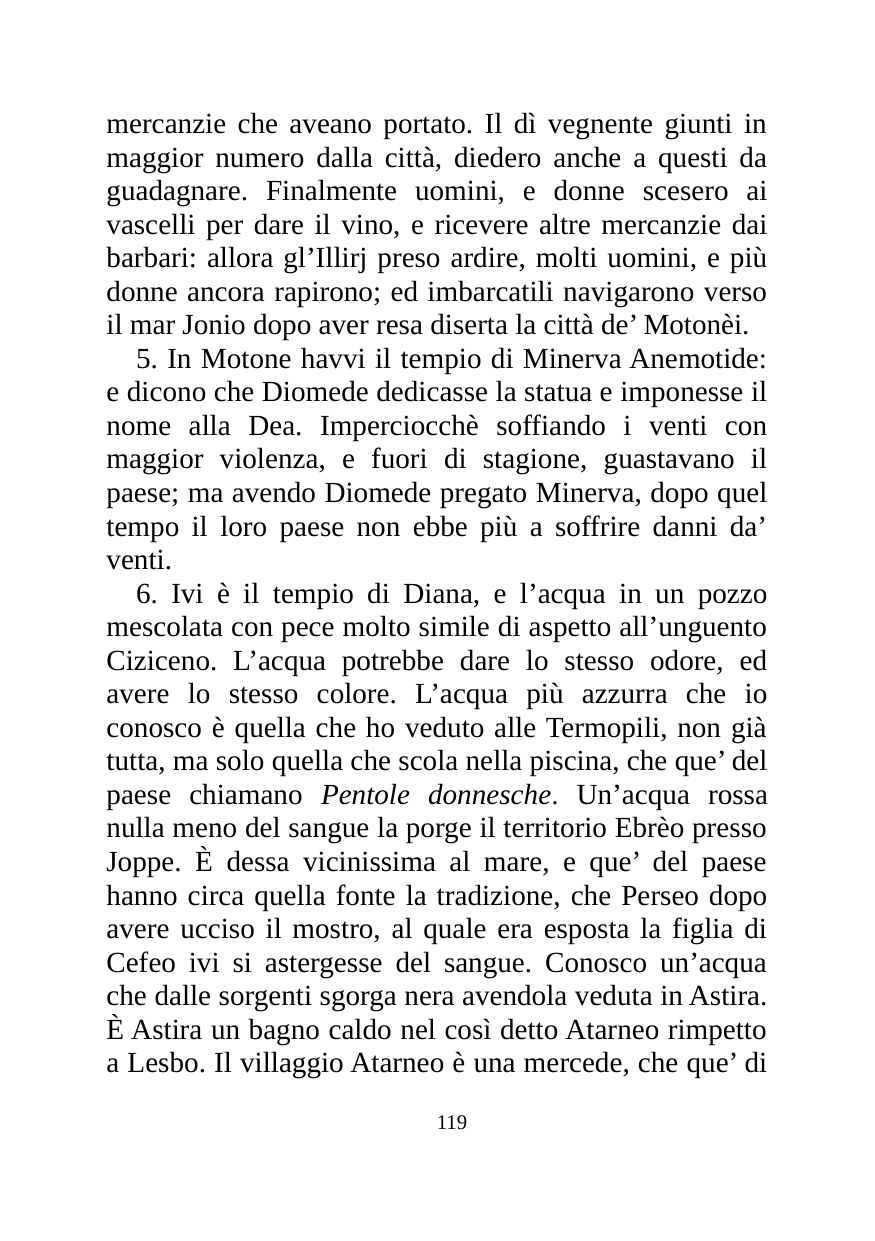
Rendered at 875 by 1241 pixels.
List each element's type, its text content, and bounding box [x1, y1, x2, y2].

text mercanzie che aveano portato. Il dì vegnente giunti in maggior numero dalla città, diedero anche a questi da guadagnare. Finalmente uomini, e donne scesero ai vascelli per dare il vino, e ricevere altre mercanzie dai barbari: allora gl’Illirj preso ardire, molti uomini, e più donne ancora rapirono; ed imbarcatili navigarono verso il mar Jonio dopo aver resa diserta la città de’ Motonèi. [106, 106, 768, 341]
text 6. Ivi è il tempio di Diana, e l’acqua in un pozzo mescolata con pece molto simile di aspetto all’unguento Ciziceno. L’acqua potrebbe dare lo stesso odore, ed avere lo stesso colore. L’acqua più azzurra che io conosco è quella che ho veduto alle Termopili, non già tutta, ma solo quella che scola nella piscina, che que’ del paese chiamano Pentole donnesche. Un’acqua rossa nulla meno del sangue la porge il territorio Ebrèo presso Joppe. È dessa vicinissima al mare, e que’ del paese hanno circa quella fonte la tradizione, che Perseo dopo avere ucciso il mostro, al quale era esposta la figlia di Cefeo ivi si astergesse del sangue. Conosco un’acqua che dalle sorgenti sgorga nera avendola veduta in Astira. È Astira un bagno caldo nel così detto Atarneo rimpetto a Lesbo. Il villaggio Atarneo è una mercede, che que’ di [106, 576, 768, 1079]
text 5. In Motone havvi il tempio di Minerva Anemotide: e dicono che Diomede dedicasse la statua e imponesse il nome alla Dea. Imperciocchè soffiando i venti con maggior violenza, e fuori di stagione, guastavano il paese; ma avendo Diomede pregato Minerva, dopo quel tempo il loro paese non ebbe più a soffrire danni da’ venti. [106, 341, 768, 576]
